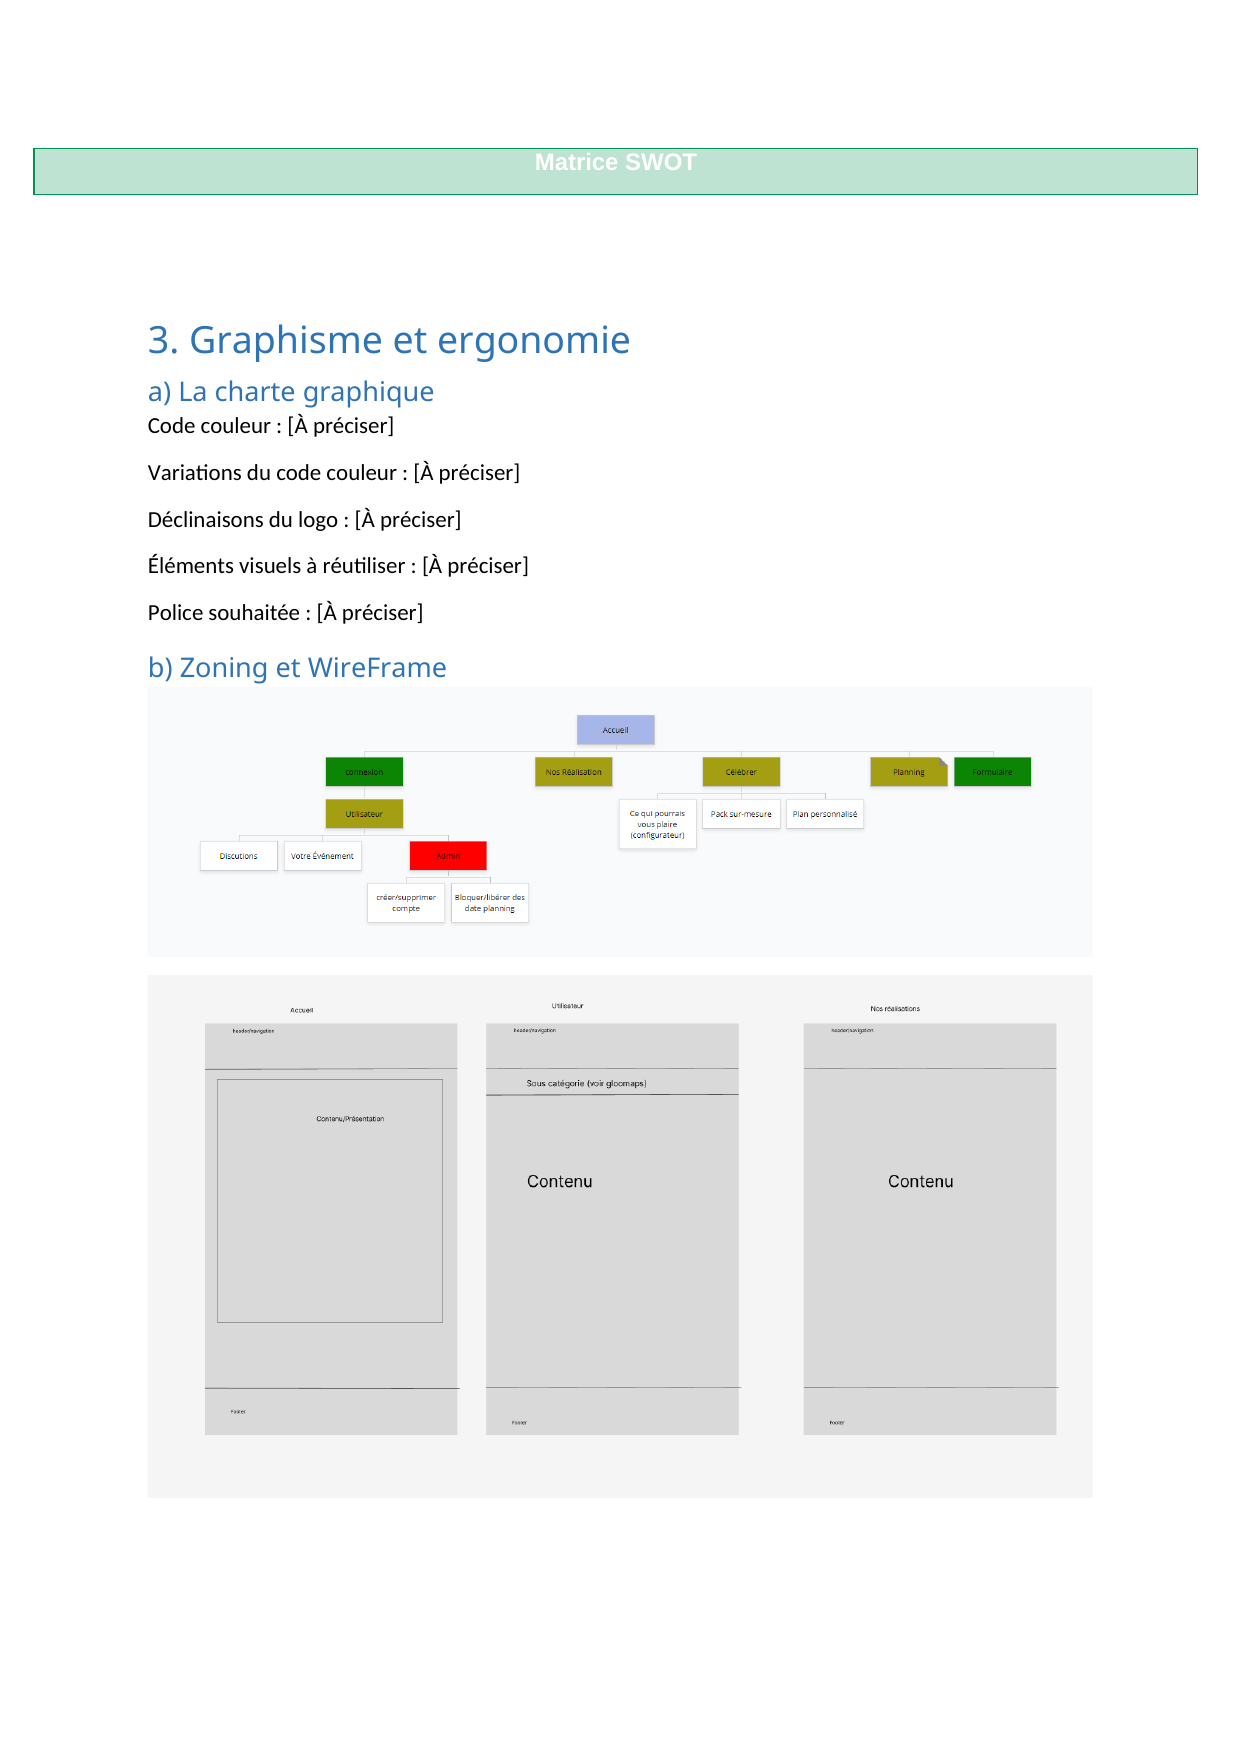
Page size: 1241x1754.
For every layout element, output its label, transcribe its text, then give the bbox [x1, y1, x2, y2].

text Variations du code couleur : [À préciser] [148, 458, 1093, 486]
table_cell Matrice SWOT [35, 149, 1197, 194]
text Déclinaisons du logo : [À préciser] [148, 505, 1093, 533]
text Police souhaitée : [À préciser] [148, 598, 1093, 626]
subtitle a) La charte graphique [148, 372, 1093, 409]
subtitle b) Zoning et WireFrame [148, 648, 1093, 685]
text Code couleur : [À préciser] [148, 412, 1093, 439]
subtitle 3. Graphisme et ergonomie [148, 313, 1093, 364]
text Éléments visuels à réutiliser : [À préciser] [148, 551, 1093, 579]
